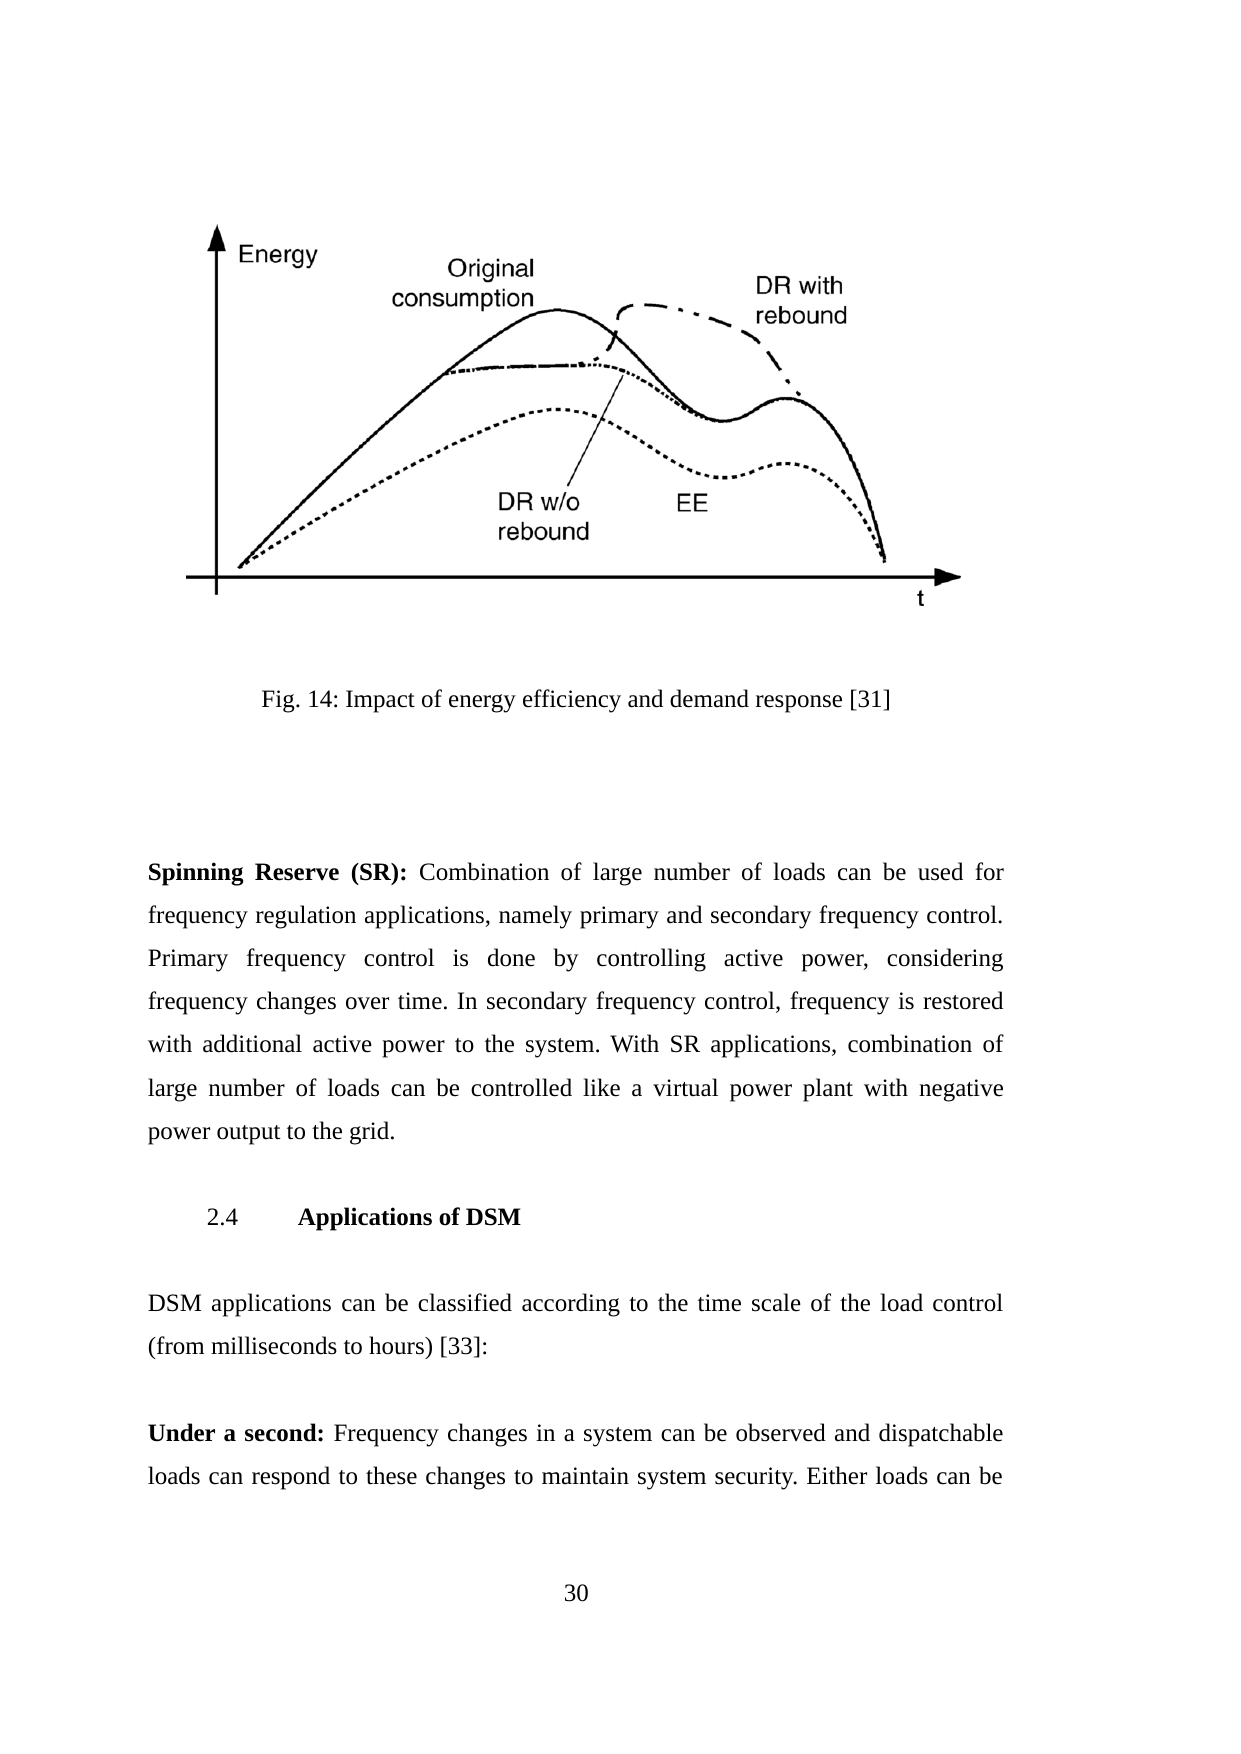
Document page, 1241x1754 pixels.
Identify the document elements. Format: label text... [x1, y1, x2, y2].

list Applications of DSM [207, 1202, 1004, 1231]
picture [147, 172, 1005, 631]
text Fig. 14: Impact of energy efficiency and demand response [31] [148, 684, 1004, 713]
text Spinning Reserve (SR): Combination of large number of loads can be used for frequency regulation applications, namely primary and secondary frequency control. Primary frequency control is done by controlling active power, considering frequency changes over time. In secondary frequency control, frequency is restored with additional active power to the system. With SR applications, combination of large number of loads can be controlled like a virtual power plant with negative power output to the grid. [148, 857, 1004, 1144]
text Under a second: Frequency changes in a system can be observed and dispatchable loads can respond to these changes to maintain system security. Either loads can be [148, 1418, 1004, 1489]
text DSM applications can be classified according to the time scale of the load control (from milliseconds to hours) [33]: [148, 1288, 1004, 1360]
